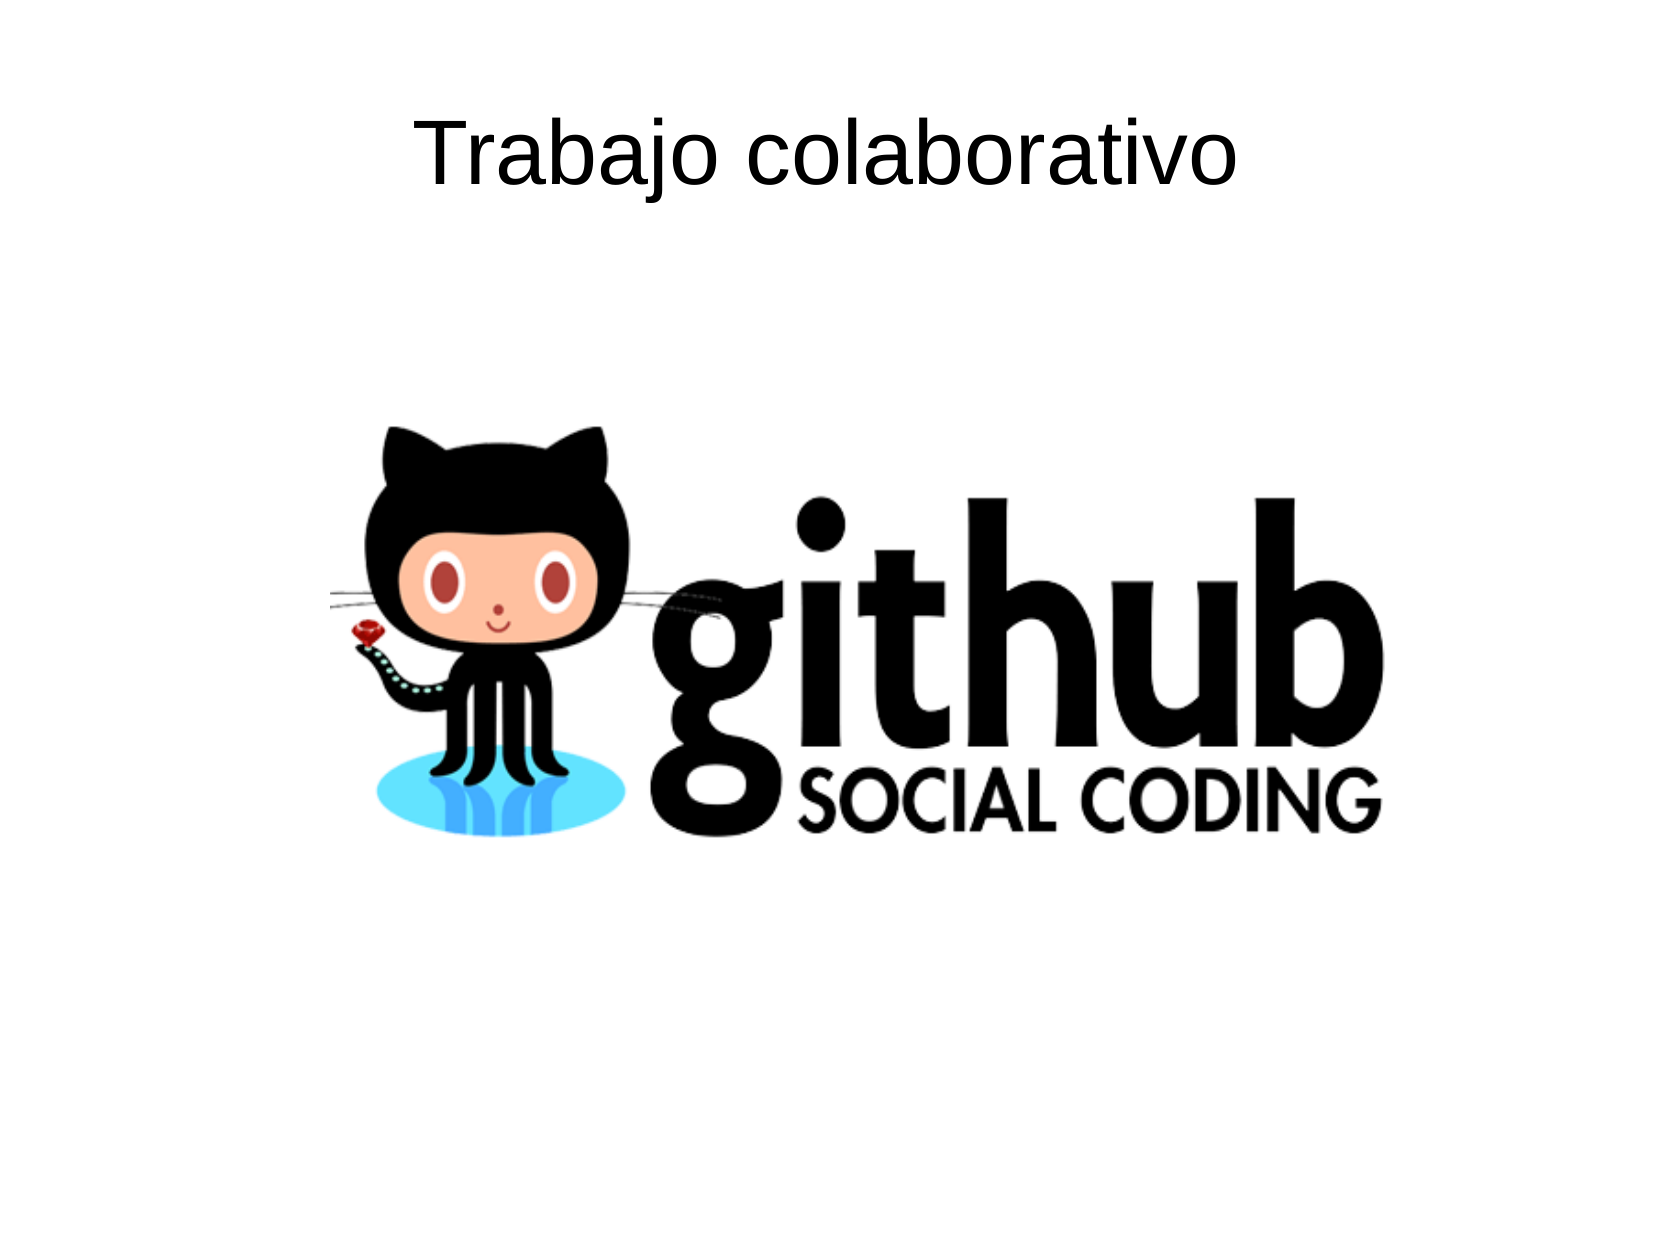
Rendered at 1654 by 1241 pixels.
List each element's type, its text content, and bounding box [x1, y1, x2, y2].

picture [330, 408, 1394, 851]
title Trabajo colaborativo [82, 49, 1571, 257]
